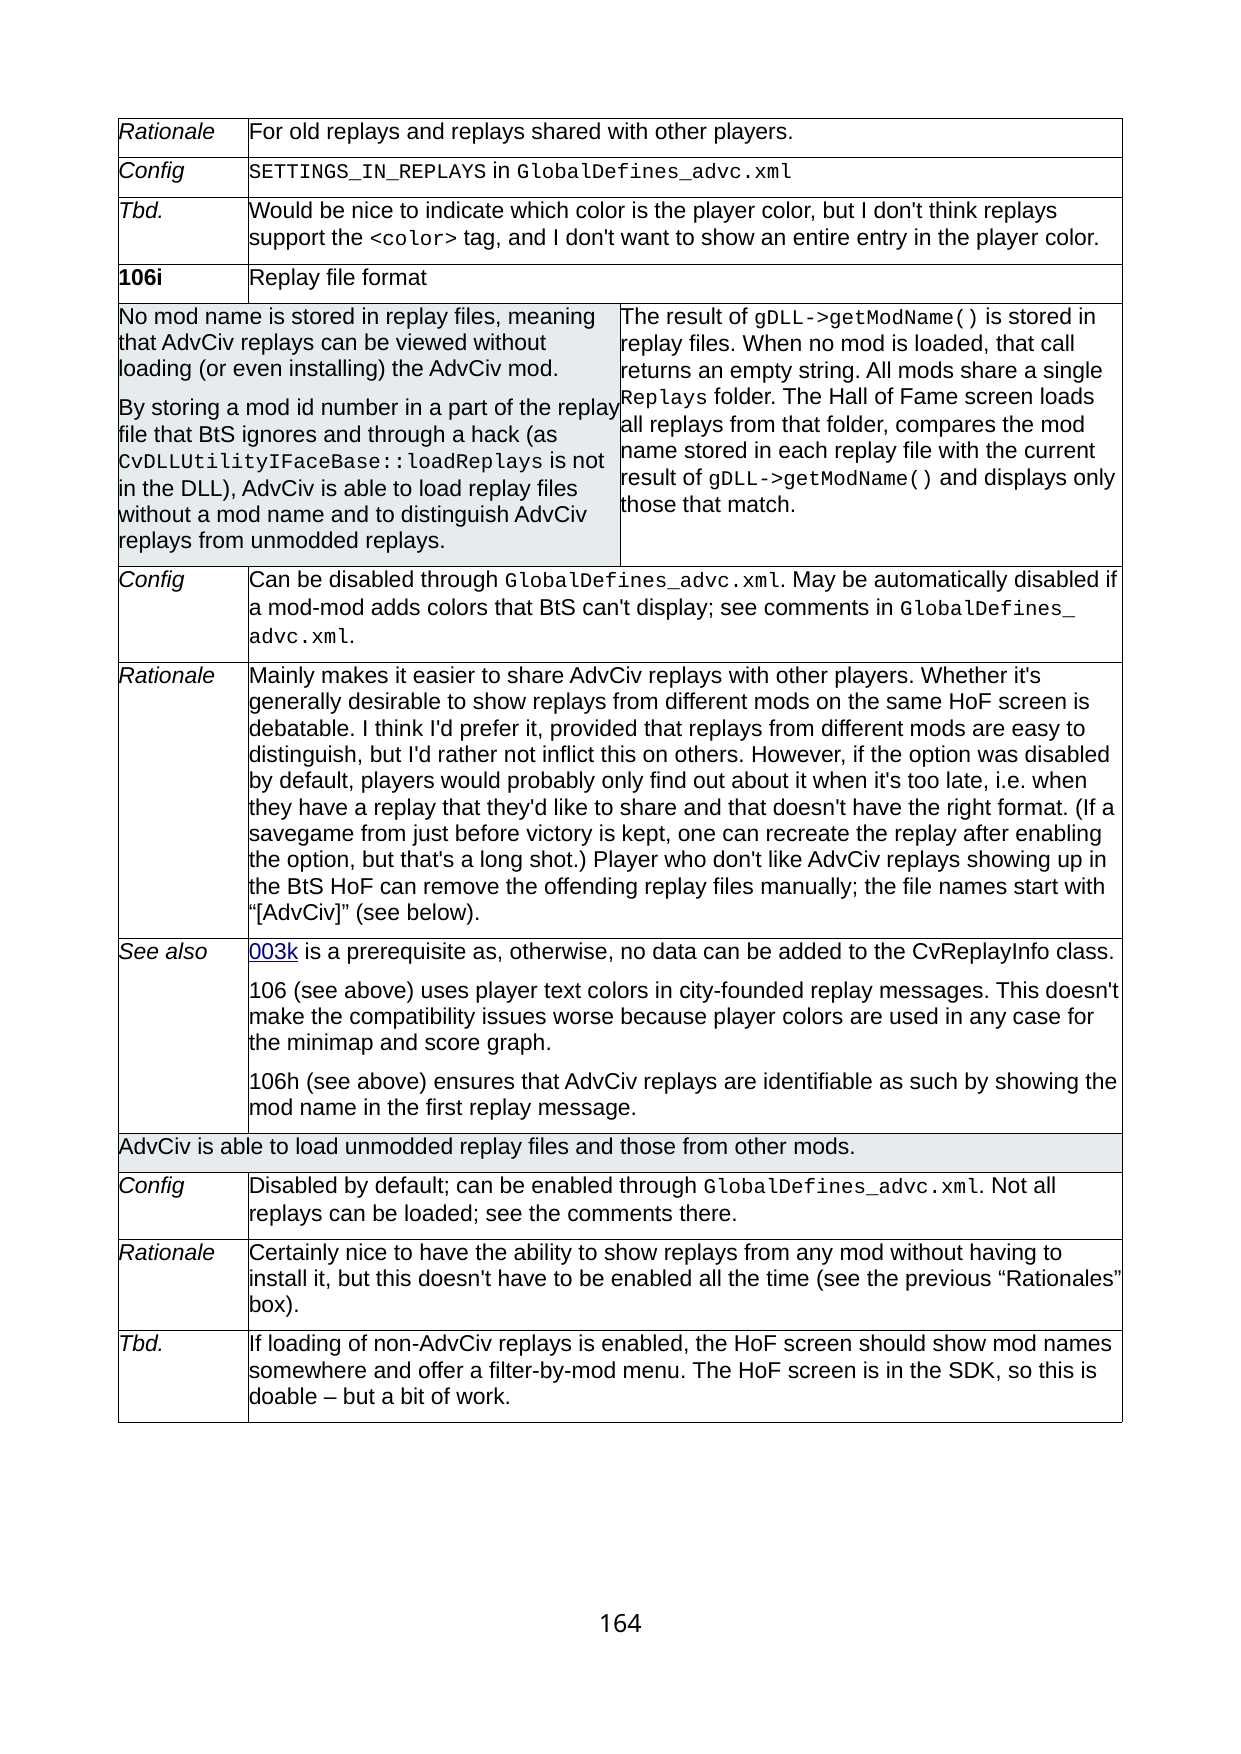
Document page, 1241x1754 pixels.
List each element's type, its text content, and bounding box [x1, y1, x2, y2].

table_cell Certainly nice to have the ability to show replays from any mod without having to install it, but this doesn't have to be enabled all the time (see the previous “Rationales” box). [249, 1240, 1122, 1330]
table_cell Disabled by default; can be enabled through GlobalDefines_advc.xml. Not all replays can be loaded; see the comments there. [249, 1173, 1122, 1238]
table_cell Rationale [119, 1240, 248, 1330]
table_cell Rationale [119, 119, 248, 157]
table_cell Config [119, 1173, 248, 1238]
table_cell 003k is a prerequisite as, otherwise, no data can be added to the CvReplayInfo class. 106 (see above) uses player text colors in city-founded replay messages. This doesn't make the compatibility issues worse because player colors are used in any case for the minimap and score graph. 106h (see above) ensures that AdvCiv replays are identifiable as such by showing the mod name in the first replay message. [249, 939, 1122, 1133]
table_cell Mainly makes it easier to share AdvCiv replays with other players. Whether it's generally desirable to show replays from different mods on the same HoF screen is debatable. I think I'd prefer it, provided that replays from different mods are easy to distinguish, but I'd rather not inflict this on others. However, if the option was disabled by default, players would probably only find out about it when it's too late, i.e. when they have a replay that they'd like to share and that doesn't have the right format. (If a savegame from just before victory is kept, one can recreate the replay after enabling the option, but that's a long shot.) Player who don't like AdvCiv replays showing up in the BtS HoF can remove the offending replay files manually; the file names start with “[AdvCiv]” (see below). [249, 663, 1122, 938]
table_cell AdvCiv is able to load unmodded replay files and those from other mods. [119, 1134, 1122, 1172]
table_cell 106i [119, 265, 248, 303]
table_cell Would be nice to indicate which color is the player color, but I don't think replays support the <color> tag, and I don't want to show an entire entry in the player color. [249, 198, 1122, 264]
table_cell Rationale [119, 663, 248, 938]
table_cell Can be disabled through GlobalDefines_advc.xml. May be automatically disabled if a mod-mod adds colors that BtS can't display; see comments in GlobalDefines_ advc.xml. [249, 567, 1122, 662]
table_cell No mod name is stored in replay files, meaning that AdvCiv replays can be viewed without loading (or even installing) the AdvCiv mod. By storing a mod id number in a part of the replay file that BtS ignores and through a hack (as CvDLLUtilityIFaceBase::loadReplays is not in the DLL), AdvCiv is able to load replay files without a mod name and to distinguish AdvCiv replays from unmodded replays. [119, 304, 620, 566]
table_cell SETTINGS_IN_REPLAYS in GlobalDefines_advc.xml [249, 158, 1122, 197]
table_cell For old replays and replays shared with other players. [249, 119, 1122, 157]
table_cell Tbd. [119, 1331, 248, 1422]
table_cell The result of gDLL->getModName() is stored in replay files. When no mod is loaded, that call returns an empty string. All mods share a single Replays folder. The Hall of Fame screen loads all replays from that folder, compares the mod name stored in each replay file with the current result of gDLL->getModName() and displays only those that match. [621, 304, 1122, 566]
table_cell Tbd. [119, 198, 248, 264]
table_cell See also [119, 939, 248, 1133]
table_cell Config [119, 567, 248, 662]
table_cell If loading of non-AdvCiv replays is enabled, the HoF screen should show mod names somewhere and offer a filter-by-mod menu. The HoF screen is in the SDK, so this is doable – but a bit of work. [249, 1331, 1122, 1422]
table_cell Replay file format [249, 265, 1122, 303]
table_cell Config [119, 158, 248, 197]
